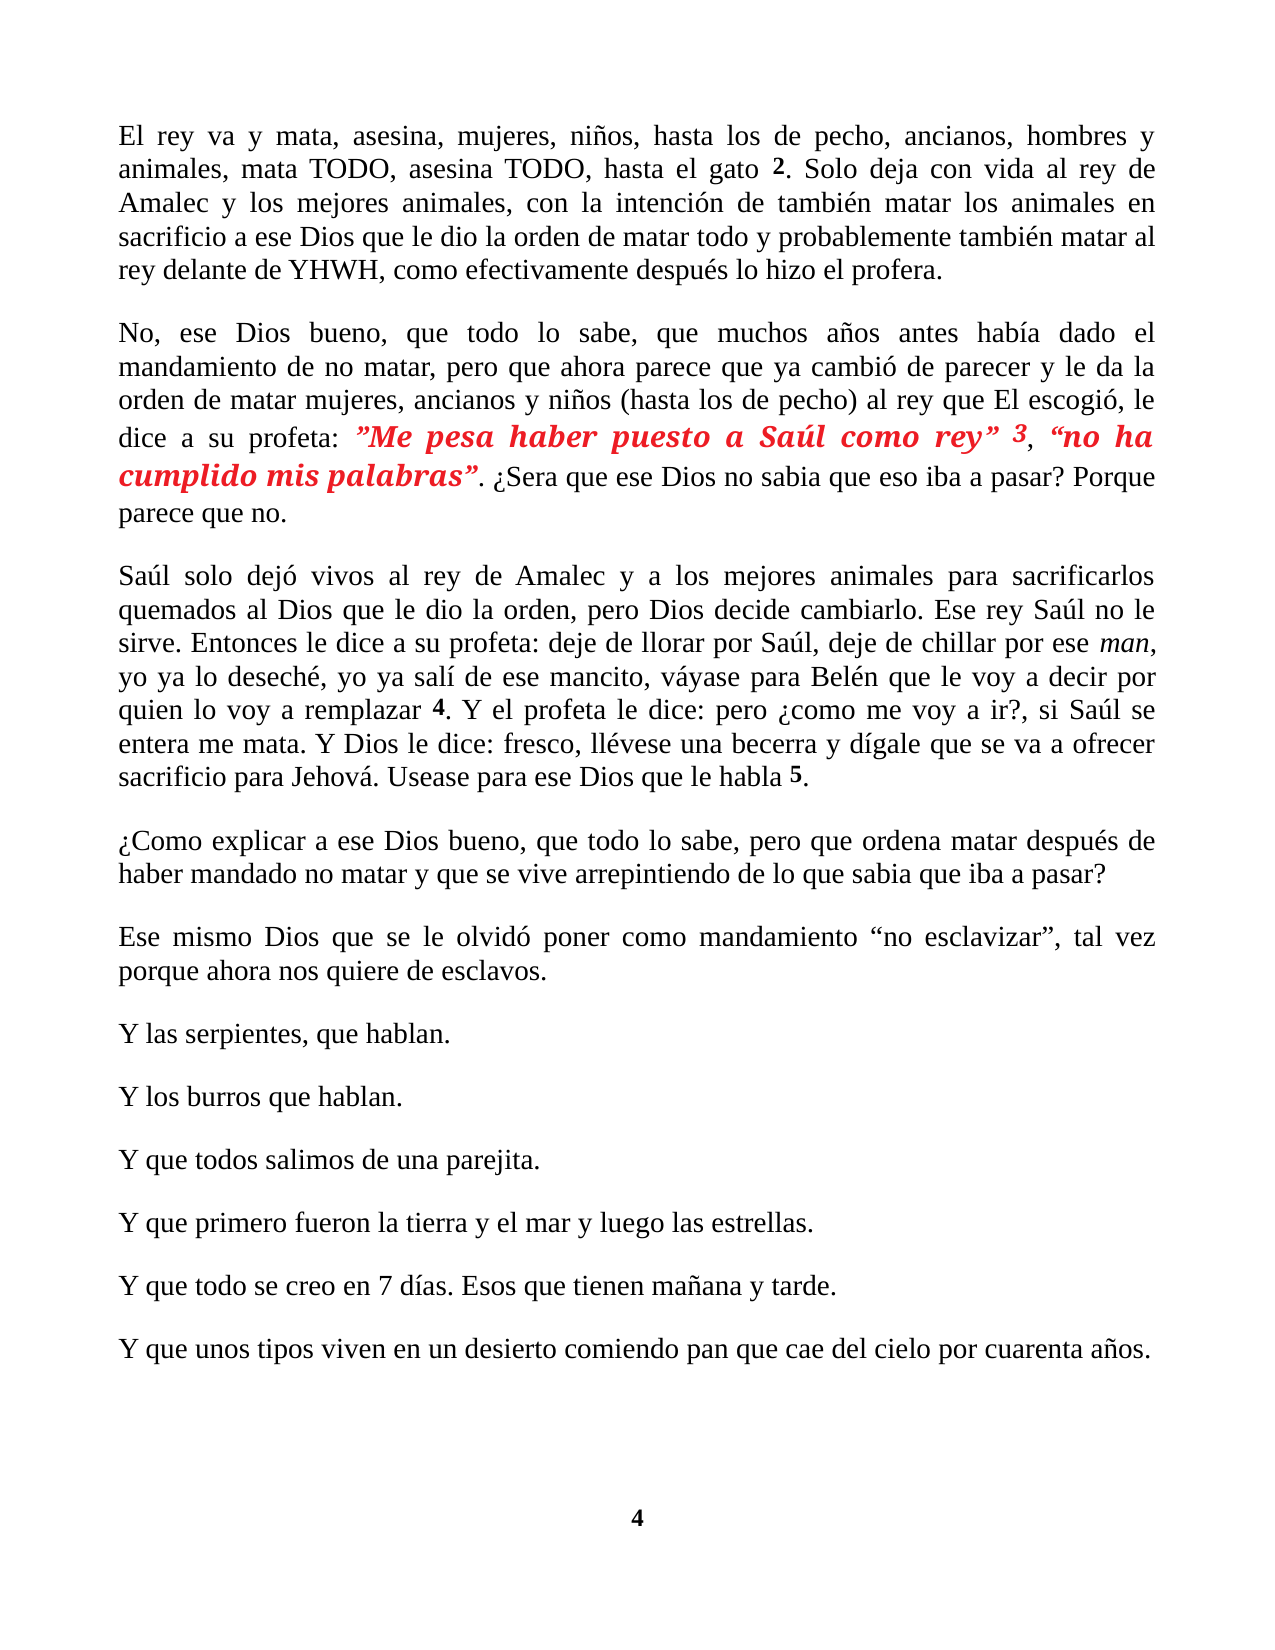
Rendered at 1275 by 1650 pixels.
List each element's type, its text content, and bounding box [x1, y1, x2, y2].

text Y que primero fueron la tierra y el mar y luego las estrellas. [118, 1205, 1157, 1238]
text Y que unos tipos viven en un desierto comiendo pan que cae del cielo por cuarenta años. [118, 1331, 1157, 1364]
text No, ese Dios bueno, que todo lo sabe, que muchos años antes había dado el mandamiento de no matar, pero que ahora parece que ya cambió de parecer y le da la orden de matar mujeres, ancianos y niños (hasta los de pecho) al rey que El escogió, le dice a su profeta: ”Me pesa haber puesto a Saúl como rey” , “no ha cumplido mis palabras”. ¿Sera que ese Dios no sabia que eso iba a pasar? Porque parece que no. [118, 315, 1157, 529]
text Y que todo se creo en 7 días. Esos que tienen mañana y tarde. [118, 1268, 1157, 1301]
text Saúl solo dejó vivos al rey de Amalec y a los mejores animales para sacrificarlos quemados al Dios que le dio la orden, pero Dios decide cambiarlo. Ese rey Saúl no le sirve. Entonces le dice a su profeta: deje de llorar por Saúl, deje de chillar por ese man, yo ya lo deseché, yo ya salí de ese mancito, váyase para Belén que le voy a decir por quien lo voy a remplazar . Y el profeta le dice: pero ¿como me voy a ir?, si Saúl se entera me mata. Y Dios le dice: fresco, llévese una becerra y dígale que se va a ofrecer sacrificio para Jehová. Usease para ese Dios que le habla . [118, 558, 1157, 793]
text Y que todos salimos de una parejita. [118, 1142, 1157, 1175]
text ¿Como explicar a ese Dios bueno, que todo lo sabe, pero que ordena matar después de haber mandado no matar y que se vive arrepintiendo de lo que sabia que iba a pasar? [118, 823, 1157, 890]
text El rey va y mata, asesina, mujeres, niños, hasta los de pecho, ancianos, hombres y animales, mata TODO, asesina TODO, hasta el gato . Solo deja con vida al rey de Amalec y los mejores animales, con la intención de también matar los animales en sacrificio a ese Dios que le dio la orden de matar todo y probablemente también matar al rey delante de YHWH, como efectivamente después lo hizo el profera. [118, 118, 1157, 286]
text Y las serpientes, que hablan. [118, 1016, 1157, 1049]
text Ese mismo Dios que se le olvidó poner como mandamiento “no esclavizar”, tal vez porque ahora nos quiere de esclavos. [118, 919, 1157, 986]
text Y los burros que hablan. [118, 1079, 1157, 1112]
